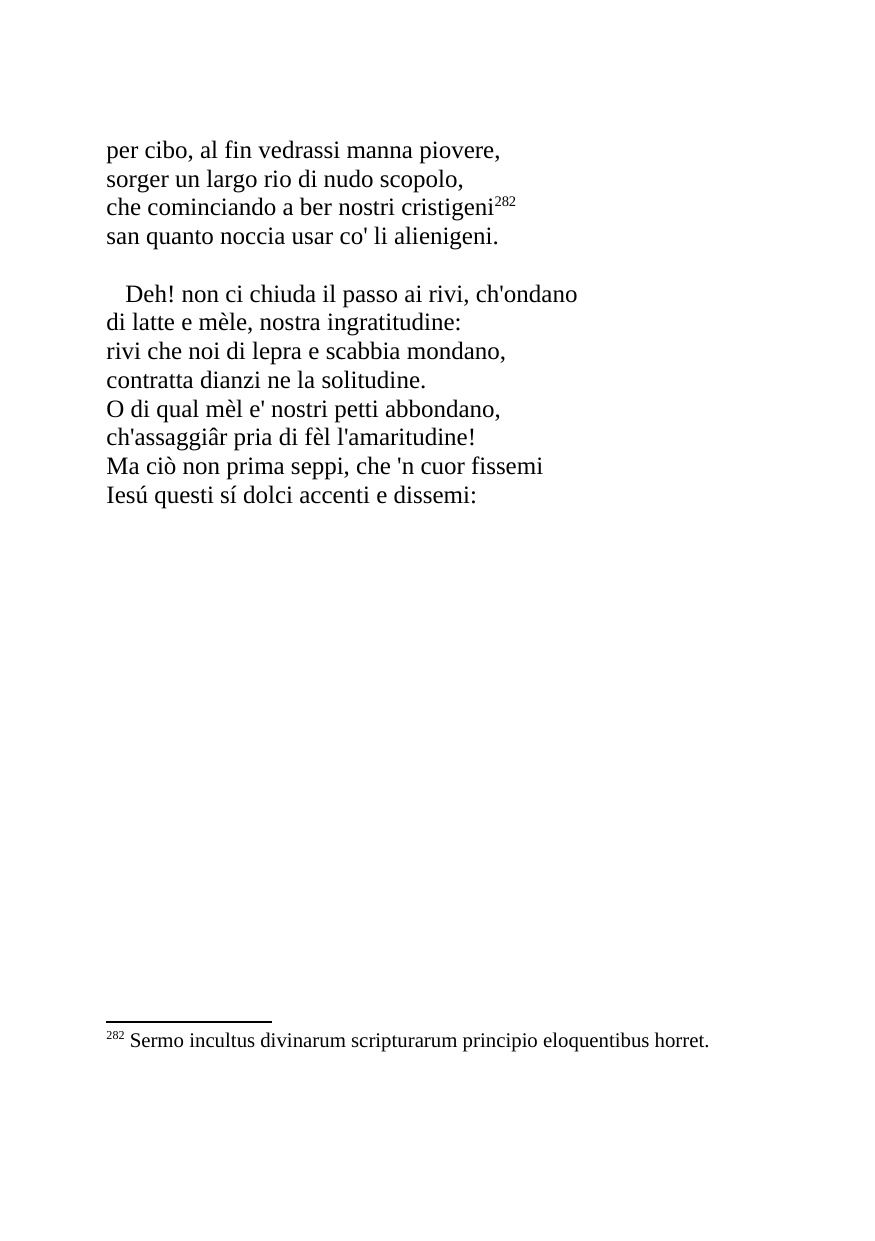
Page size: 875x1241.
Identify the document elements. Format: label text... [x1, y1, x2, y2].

text Iesú questi sí dolci accenti e dissemi: [106, 480, 768, 509]
text Sermo incultus divinarum scripturarum principio eloquentibus horret. [106, 1028, 768, 1052]
text rivi che noi di lepra e scabbia mondano, [106, 336, 768, 365]
text contratta dianzi ne la solitudine. [106, 365, 768, 394]
text per cibo, al fin vedrassi manna piovere, [106, 135, 768, 164]
text che cominciando a ber nostri cristigeni [106, 192, 768, 221]
text di latte e mèle, nostra ingratitudine: [106, 307, 768, 336]
text O di qual mèl e' nostri petti abbondano, [106, 394, 768, 422]
text Deh! non ci chiuda il passo ai rivi, ch'ondano [125, 279, 768, 307]
text sorger un largo rio di nudo scopolo, [106, 164, 768, 192]
text ch'assaggiâr pria di fèl l'amaritudine! [106, 422, 768, 451]
text san quanto noccia usar co' li alienigeni. [106, 221, 768, 250]
text Ma ciò non prima seppi, che 'n cuor fissemi [106, 451, 768, 480]
